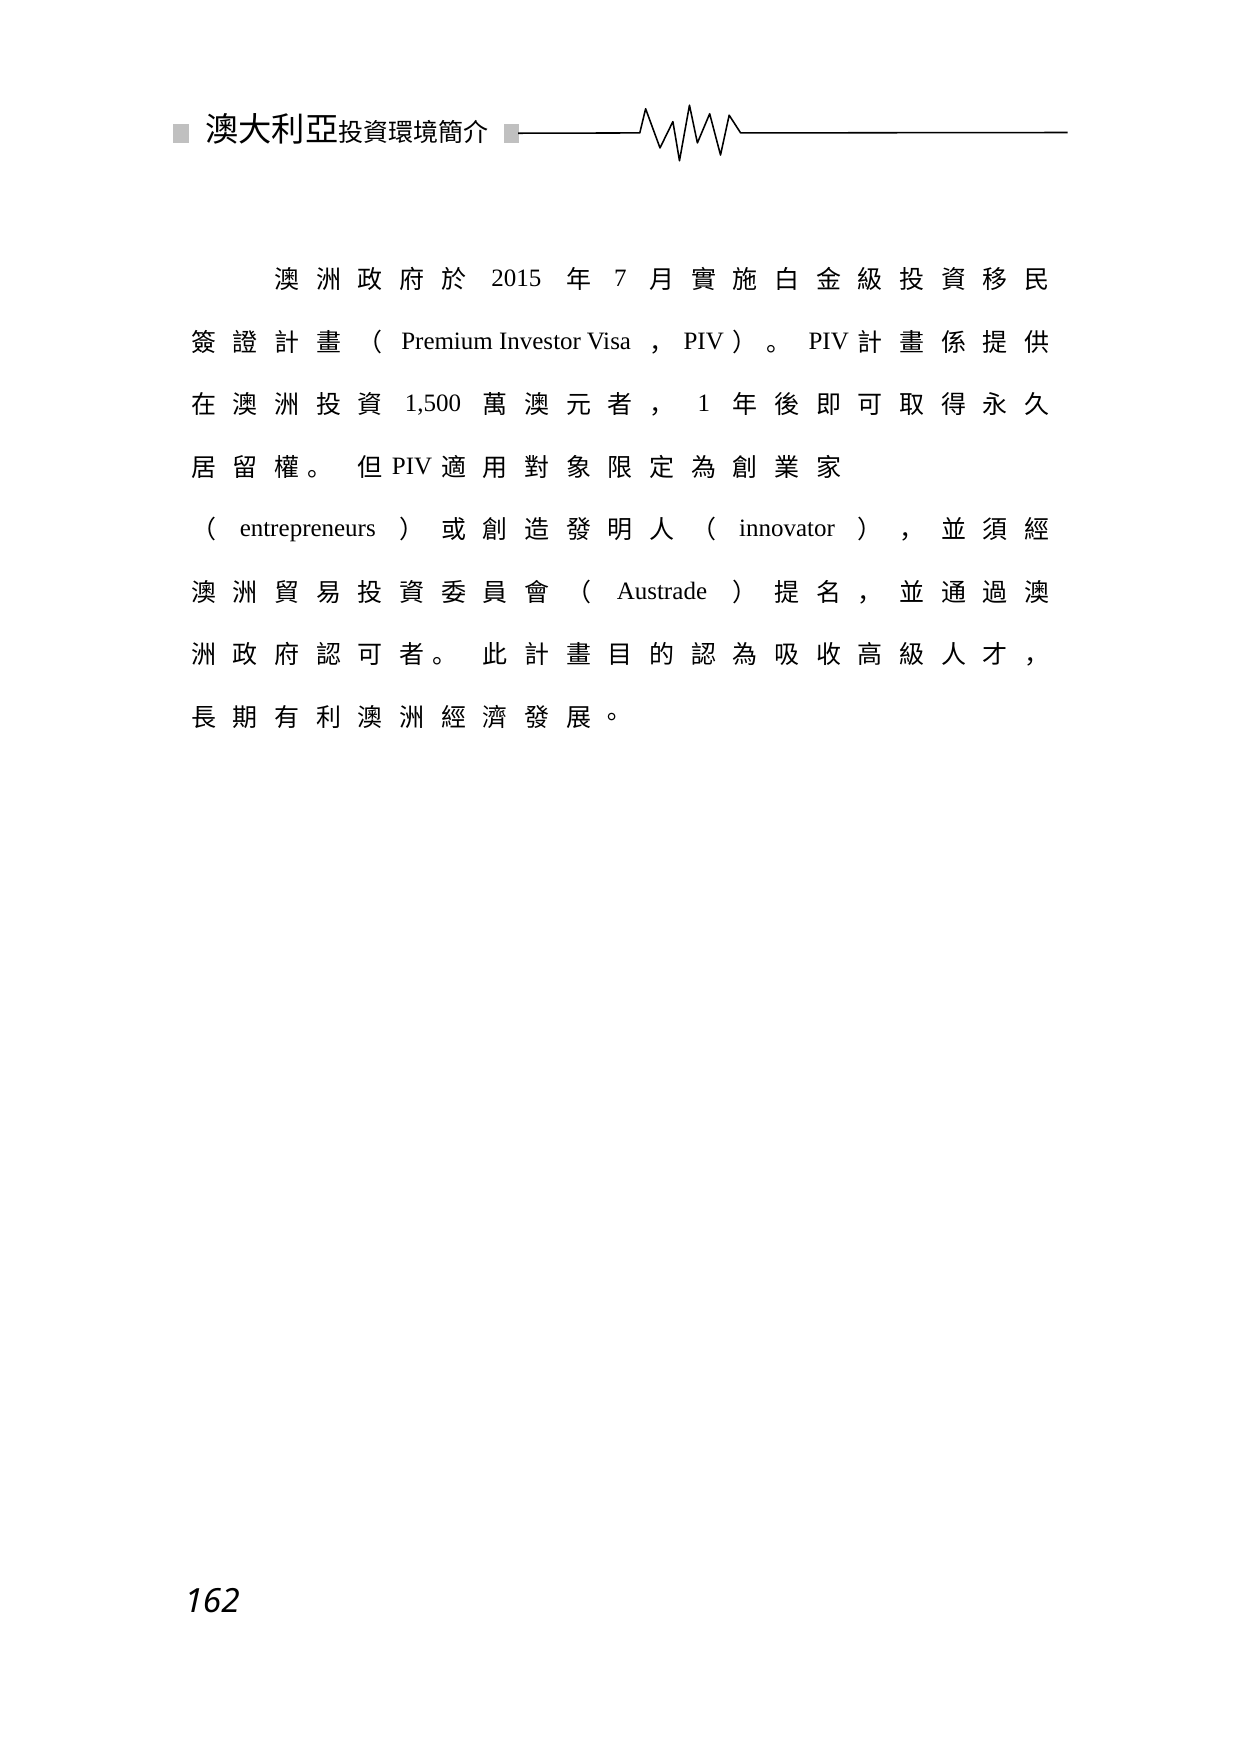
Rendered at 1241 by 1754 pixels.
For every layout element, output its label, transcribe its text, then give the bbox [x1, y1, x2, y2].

text 澳洲政府於2015年7月實施白金級投資移民簽證計畫（Premium Investor Visa，PIV）。PIV計畫係提供在澳洲投資1,500萬澳元者，1年後即可取得永久居留權。但PIV適用對象限定為創業家（entrepreneurs）或創造發明人（innovator），並須經澳洲貿易投資委員會（Austrade）提名，並通過澳洲政府認可者。此計畫目的認為吸收高級人才，長期有利澳洲經濟發展。 [183, 236, 1058, 736]
